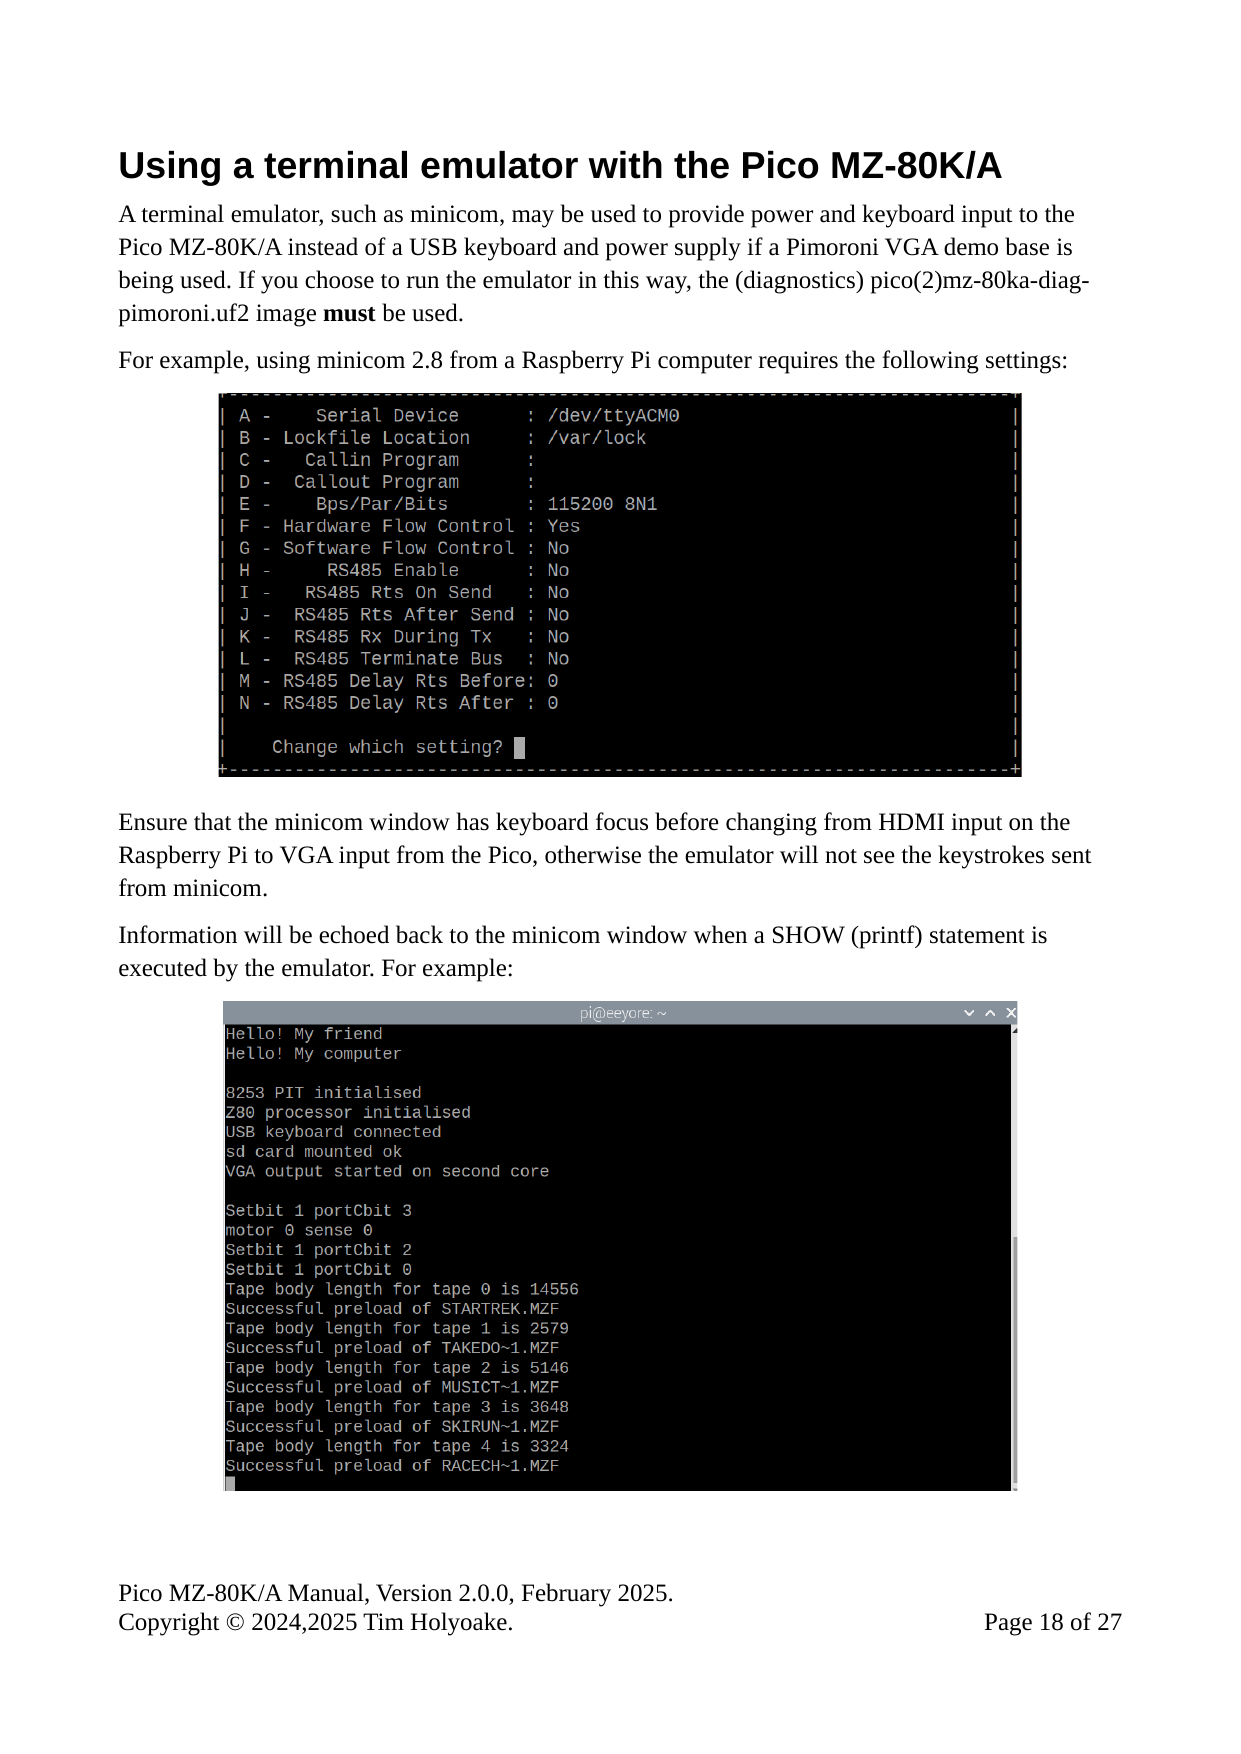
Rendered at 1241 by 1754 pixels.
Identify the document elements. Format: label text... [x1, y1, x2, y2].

text Ensure that the minicom window has keyboard focus before changing from HDMI input on the Raspberry Pi to VGA input from the Pico, otherwise the emulator will not see the keystrokes sent from minicom. [118, 807, 1122, 902]
text For example, using minicom 2.8 from a Raspberry Pi computer requires the following settings: [118, 345, 1122, 374]
picture [223, 1001, 1018, 1491]
text A terminal emulator, such as minicom, may be used to provide power and keyboard input to the Pico MZ-80K/A instead of a USB keyboard and power supply if a Pimoroni VGA demo base is being used. If you choose to run the emulator in this way, the (diagnostics) pico(2)mz-80ka-diag-pimoroni.uf2 image must be used. [118, 199, 1122, 327]
text Information will be echoed back to the minicom window when a SHOW (printf) statement is executed by the emulator. For example: [118, 921, 1122, 982]
subtitle Using a terminal emulator with the Pico MZ-80K/A [118, 143, 1122, 186]
picture [218, 393, 1022, 777]
